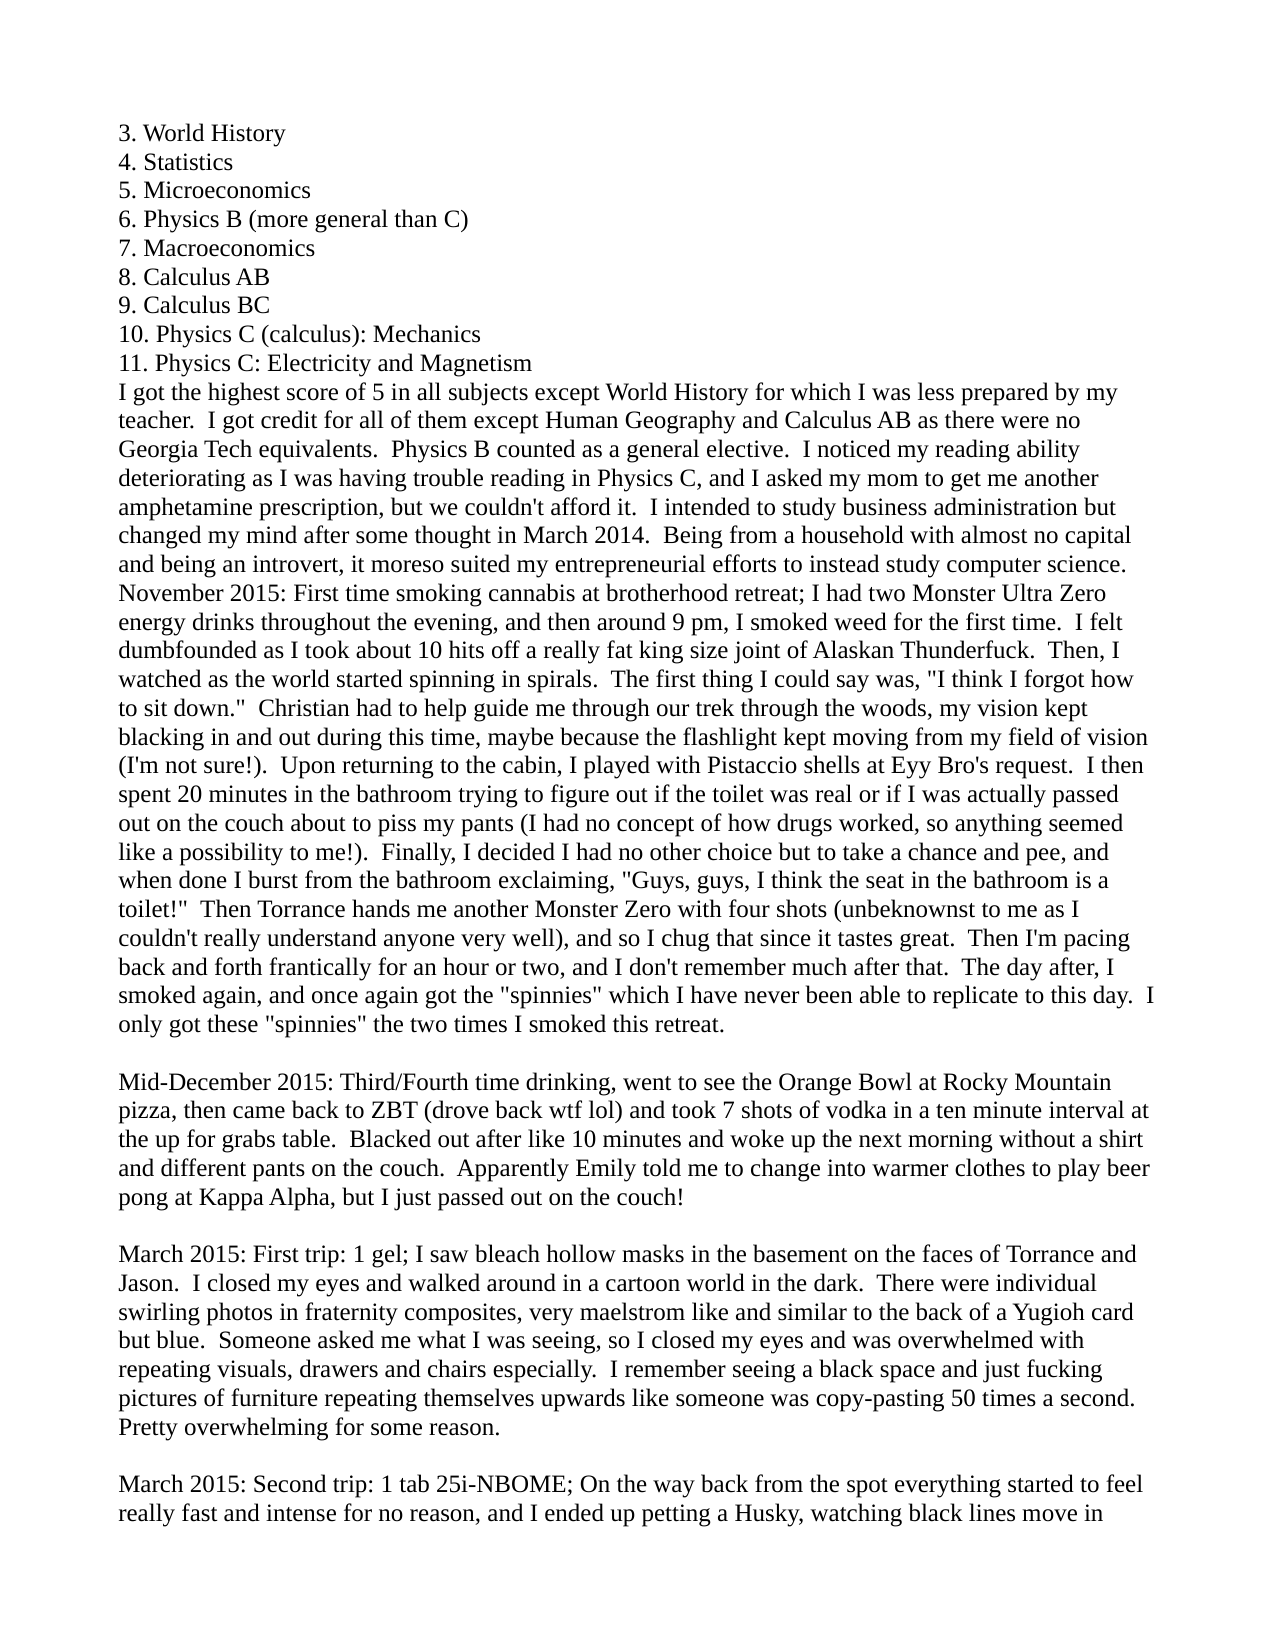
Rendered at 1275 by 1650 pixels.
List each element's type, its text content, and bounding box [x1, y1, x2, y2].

text 8. Calculus AB [118, 262, 1157, 291]
text November 2015: First time smoking cannabis at brotherhood retreat; I had two Monster Ultra Zero energy drinks throughout the evening, and then around 9 pm, I smoked weed for the first time. I felt dumbfounded as I took about 10 hits off a really fat king size joint of Alaskan Thunderfuck. Then, I watched as the world started spinning in spirals. The first thing I could say was, "I think I forgot how to sit down." Christian had to help guide me through our trek through the woods, my vision kept blacking in and out during this time, maybe because the flashlight kept moving from my field of vision (I'm not sure!). Upon returning to the cabin, I played with Pistaccio shells at Eyy Bro's request. I then spent 20 minutes in the bathroom trying to figure out if the toilet was real or if I was actually passed out on the couch about to piss my pants (I had no concept of how drugs worked, so anything seemed like a possibility to me!). Finally, I decided I had no other choice but to take a chance and pee, and when done I burst from the bathroom exclaiming, "Guys, guys, I think the seat in the bathroom is a toilet!" Then Torrance hands me another Monster Zero with four shots (unbeknownst to me as I couldn't really understand anyone very well), and so I chug that since it tastes great. Then I'm pacing back and forth frantically for an hour or two, and I don't remember much after that. The day after, I smoked again, and once again got the "spinnies" which I have never been able to replicate to this day. I only got these "spinnies" the two times I smoked this retreat. [118, 578, 1157, 1038]
text 4. Statistics [118, 147, 1157, 176]
text 9. Calculus BC [118, 291, 1157, 319]
text 7. Macroeconomics [118, 233, 1157, 262]
text 11. Physics C: Electricity and Magnetism [118, 348, 1157, 377]
text I got the highest score of 5 in all subjects except World History for which I was less prepared by my teacher. I got credit for all of them except Human Geography and Calculus AB as there were no Georgia Tech equivalents. Physics B counted as a general elective. I noticed my reading ability deteriorating as I was having trouble reading in Physics C, and I asked my mom to get me another amphetamine prescription, but we couldn't afford it. I intended to study business administration but changed my mind after some thought in March 2014. Being from a household with almost no capital and being an introvert, it moreso suited my entrepreneurial efforts to instead study computer science. [118, 377, 1157, 578]
text 5. Microeconomics [118, 176, 1157, 204]
text 3. World History [118, 118, 1157, 147]
text March 2015: First trip: 1 gel; I saw bleach hollow masks in the basement on the faces of Torrance and Jason. I closed my eyes and walked around in a cartoon world in the dark. There were individual swirling photos in fraternity composites, very maelstrom like and similar to the back of a Yugioh card but blue. Someone asked me what I was seeing, so I closed my eyes and was overwhelmed with repeating visuals, drawers and chairs especially. I remember seeing a black space and just fucking pictures of furniture repeating themselves upwards like someone was copy-pasting 50 times a second. Pretty overwhelming for some reason. [118, 1239, 1157, 1441]
text March 2015: Second trip: 1 tab 25i-NBOME; On the way back from the spot everything started to feel really fast and intense for no reason, and I ended up petting a Husky, watching black lines move in [118, 1469, 1157, 1527]
text Mid-December 2015: Third/Fourth time drinking, went to see the Orange Bowl at Rocky Mountain pizza, then came back to ZBT (drove back wtf lol) and took 7 shots of vodka in a ten minute interval at the up for grabs table. Blacked out after like 10 minutes and woke up the next morning without a shirt and different pants on the couch. Apparently Emily told me to change into warmer clothes to play beer pong at Kappa Alpha, but I just passed out on the couch! [118, 1067, 1157, 1211]
text 10. Physics C (calculus): Mechanics [118, 319, 1157, 348]
text 6. Physics B (more general than C) [118, 204, 1157, 233]
